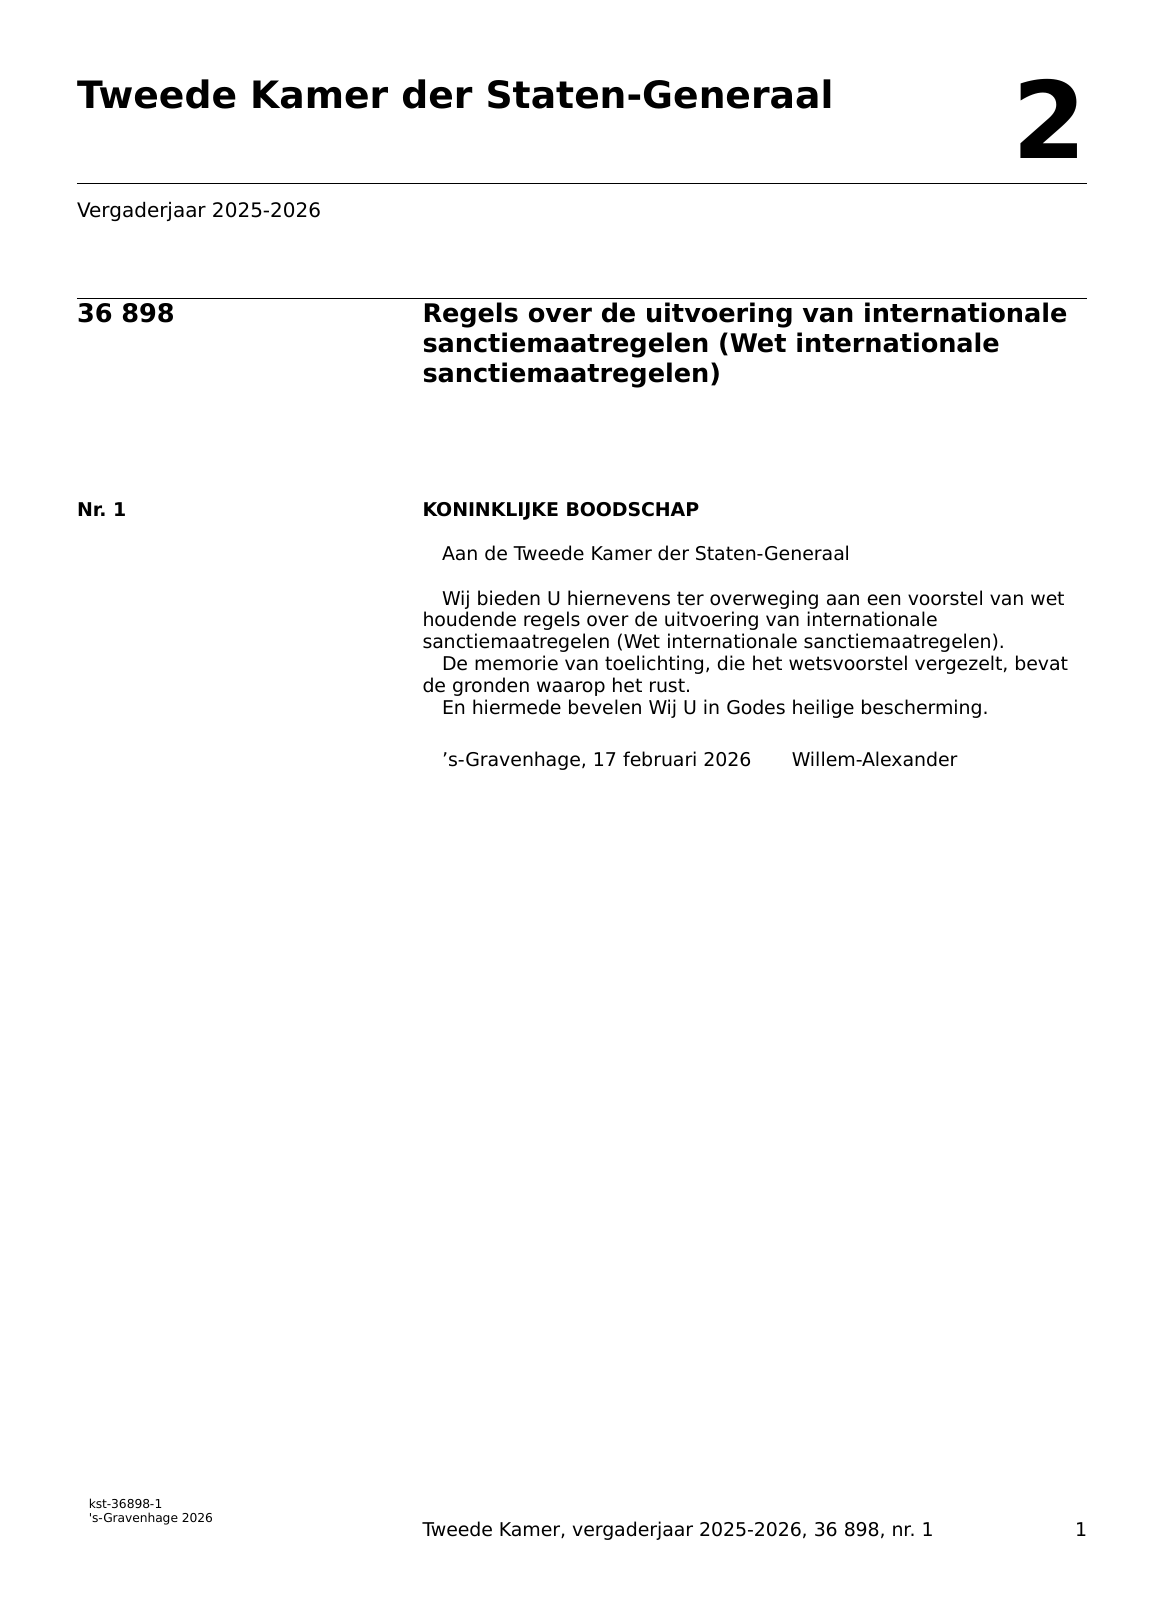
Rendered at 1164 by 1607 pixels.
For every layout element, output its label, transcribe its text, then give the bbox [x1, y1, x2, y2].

text Wij bieden U hiernevens ter overweging aan een voorstel van wet houdende regels over de uitvoering van internationale sanctiemaatregelen (Wet internationale sanctiemaatregelen). [422, 587, 1087, 653]
text De memorie van toelichting, die het wetsvoorstel vergezelt, bevat de gronden waarop het rust. [422, 653, 1087, 697]
text kst-36898-1 [88, 1497, 323, 1511]
table_header Tweede Kamer der Staten-Generaal [77, 59, 886, 183]
table_header 2 [886, 59, 1087, 183]
subtitle 36 898 Regels over de uitvoering van internationale sanctiemaatregelen (Wet internationale sanctiemaatregelen) [77, 299, 1087, 388]
subtitle Nr. 1 KONINKLIJKE BOODSCHAP [77, 499, 1087, 521]
text 's-Gravenhage 2026 [88, 1511, 323, 1525]
text En hiermede bevelen Wij U in Godes heilige bescherming. [422, 697, 1087, 719]
table_cell Vergaderjaar 2025-2026 [77, 184, 1087, 298]
text ’s-Gravenhage, 17 februari 2026 Willem-Alexander [422, 749, 1087, 771]
text Aan de Tweede Kamer der Staten-Generaal [422, 543, 1087, 565]
